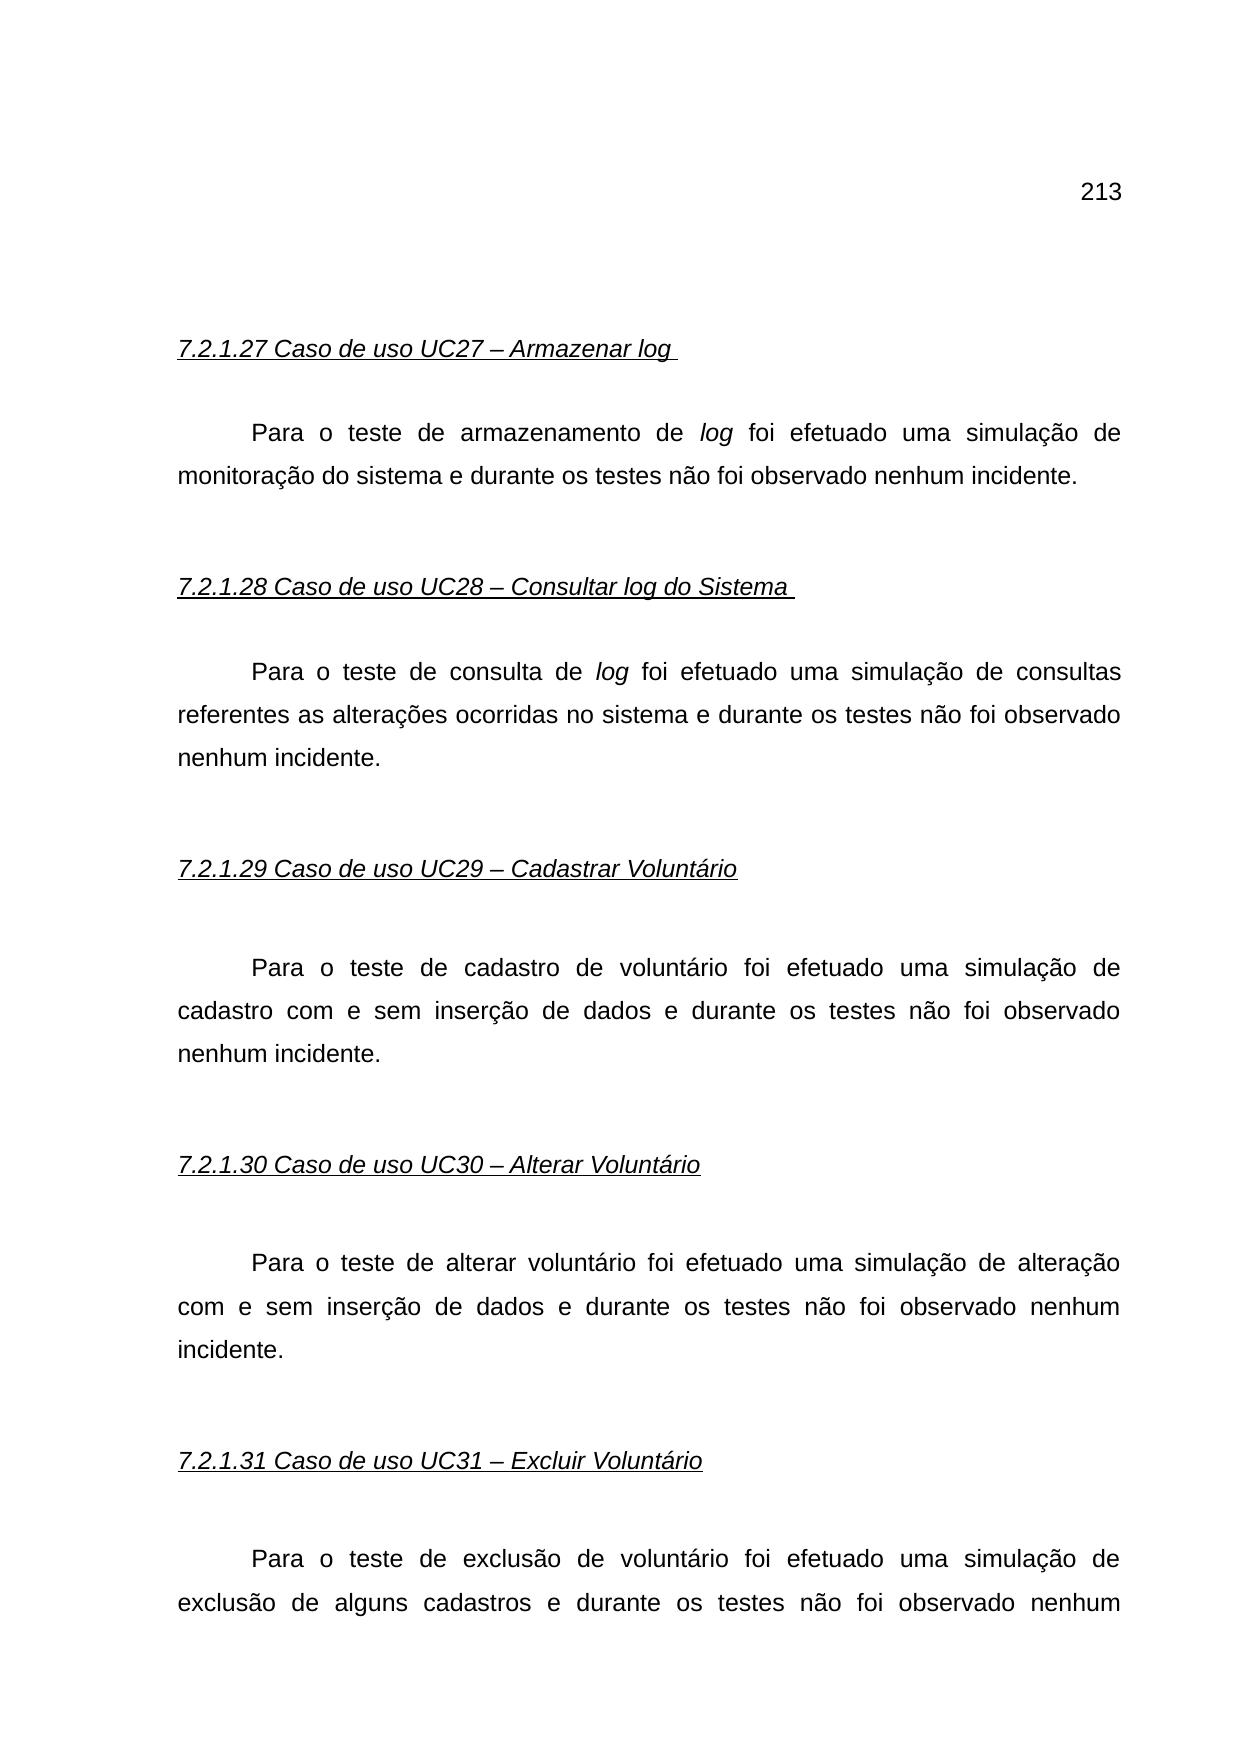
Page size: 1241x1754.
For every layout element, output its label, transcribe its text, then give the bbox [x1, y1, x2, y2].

text Para o teste de consulta de log foi efetuado uma simulação de consultas referentes as alterações ocorridas no sistema e durante os testes não foi observado nenhum incidente. [177, 657, 1122, 772]
subtitle 7.2.1.28 Caso de uso UC28 – Consultar log do Sistema [177, 572, 1122, 601]
text Para o teste de armazenamento de log foi efetuado uma simulação de monitoração do sistema e durante os testes não foi observado nenhum incidente. [177, 418, 1122, 490]
text Para o teste de cadastro de voluntário foi efetuado uma simulação de cadastro com e sem inserção de dados e durante os testes não foi observado nenhum incidente. [177, 952, 1122, 1067]
text Para o teste de exclusão de voluntário foi efetuado uma simulação de exclusão de alguns cadastros e durante os testes não foi observado nenhum [177, 1544, 1122, 1616]
subtitle 7.2.1.31 Caso de uso UC31 – Excluir Voluntário [177, 1446, 1122, 1474]
subtitle 7.2.1.30 Caso de uso UC30 – Alterar Voluntário [177, 1150, 1122, 1178]
subtitle 7.2.1.27 Caso de uso UC27 – Armazenar log [177, 334, 1122, 362]
text Para o teste de alterar voluntário foi efetuado uma simulação de alteração com e sem inserção de dados e durante os testes não foi observado nenhum incidente. [177, 1248, 1122, 1363]
subtitle 7.2.1.29 Caso de uso UC29 – Cadastrar Voluntário [177, 854, 1122, 883]
